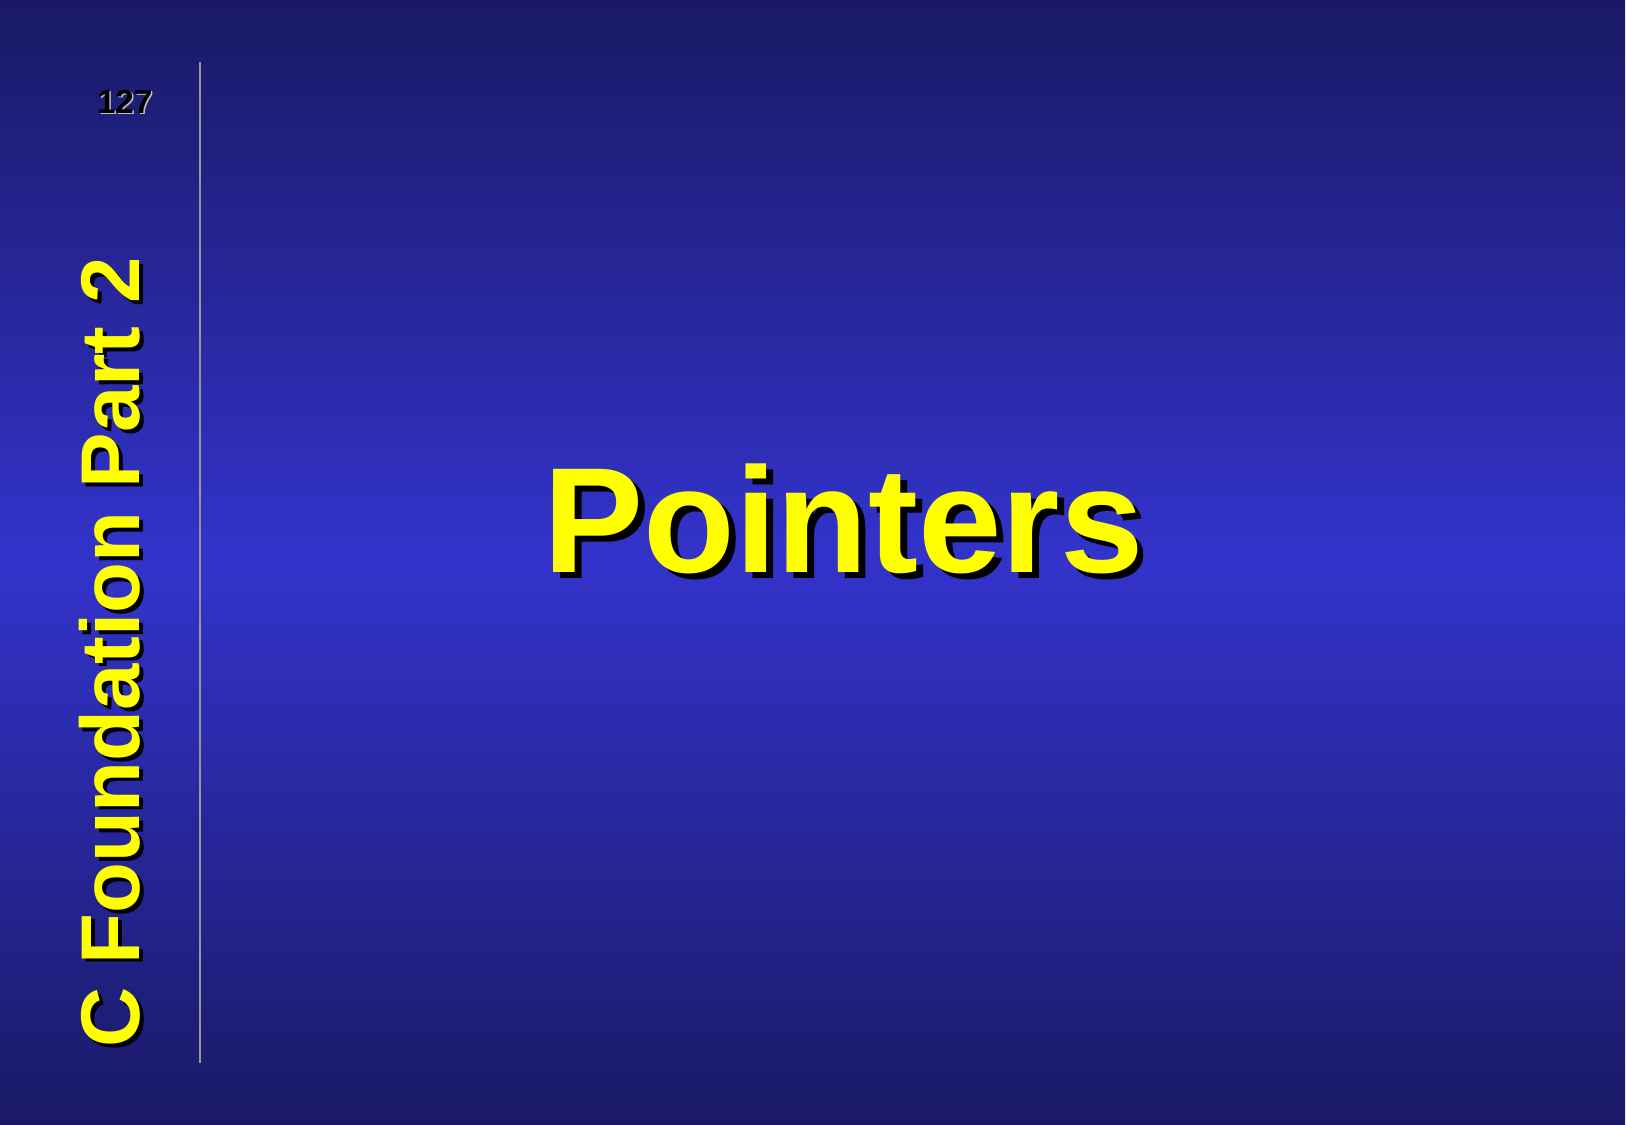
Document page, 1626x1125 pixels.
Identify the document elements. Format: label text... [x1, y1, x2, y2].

title C Foundation Part 2 [37, 162, 176, 1063]
text_box Pointers [528, 414, 1160, 610]
